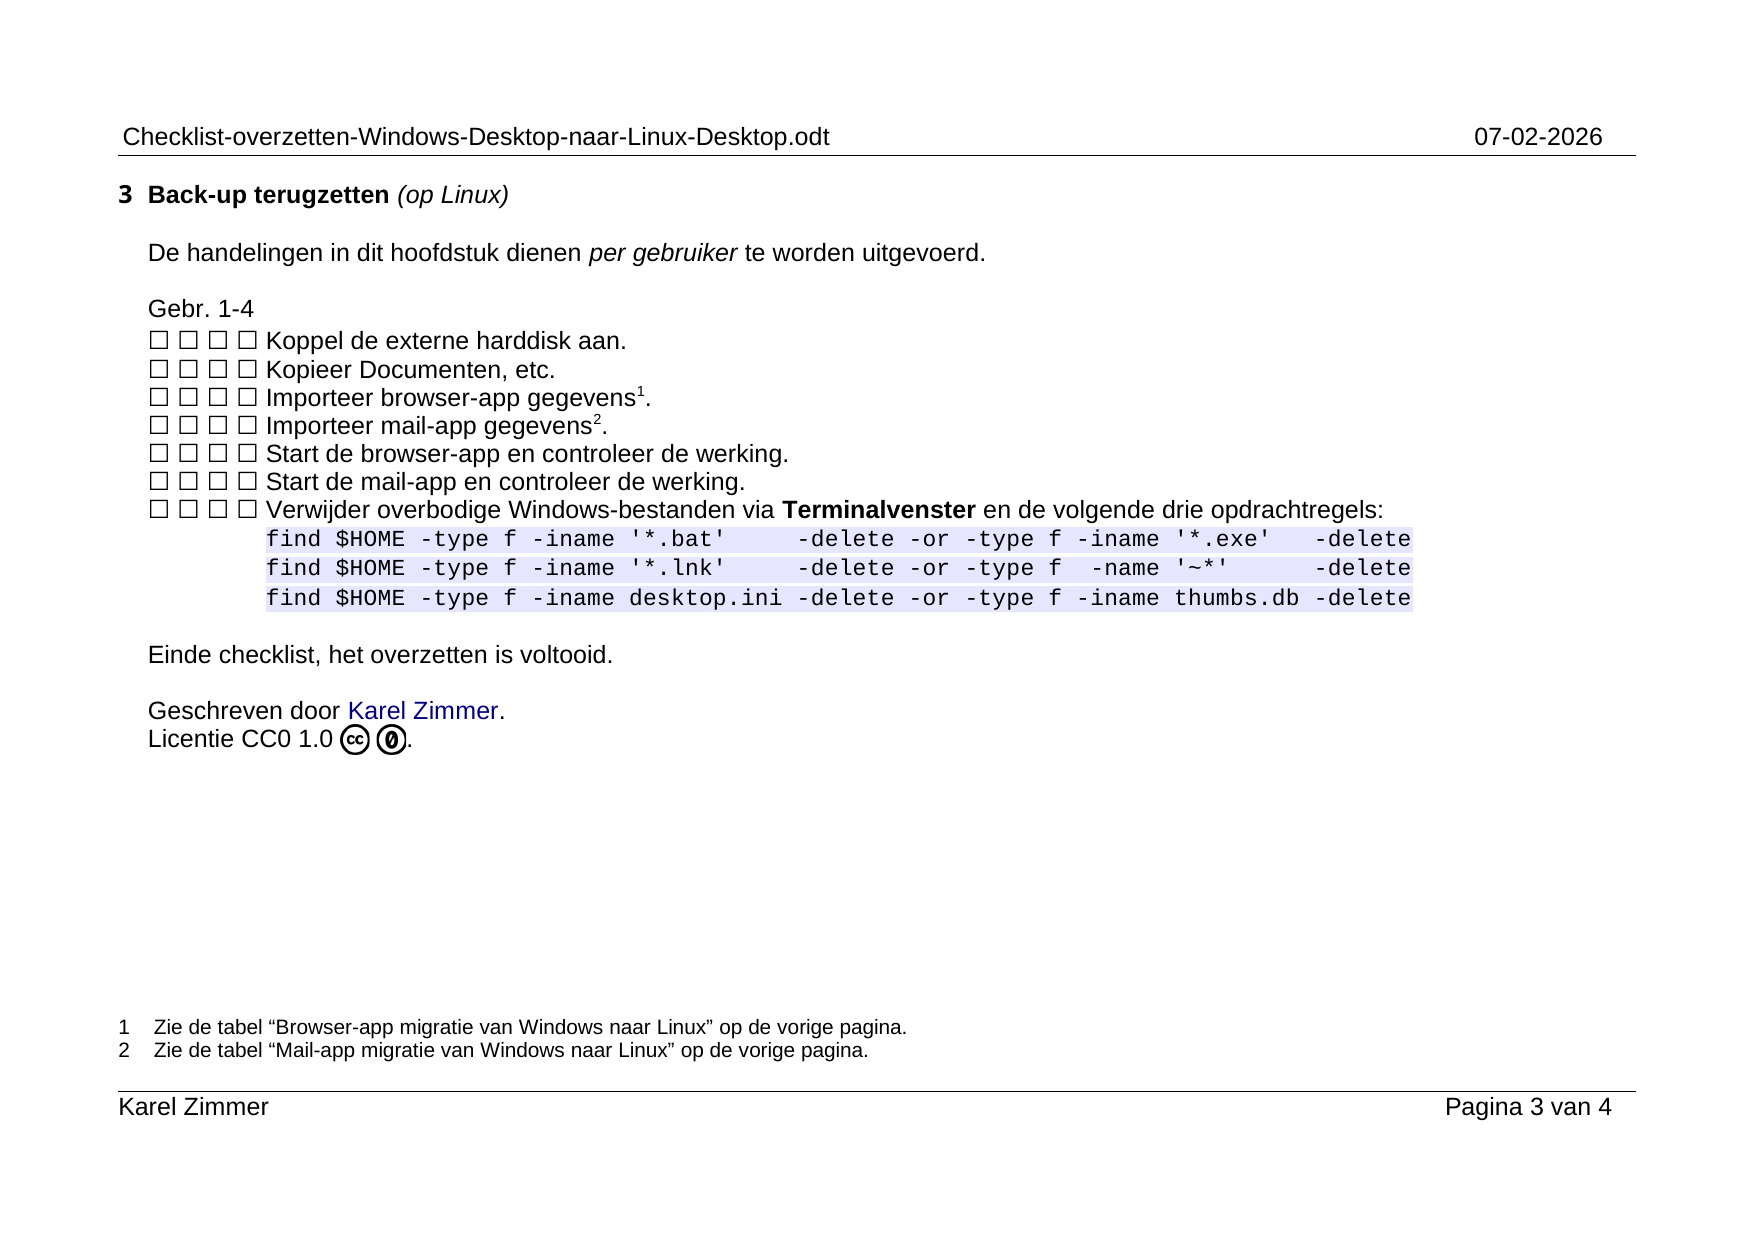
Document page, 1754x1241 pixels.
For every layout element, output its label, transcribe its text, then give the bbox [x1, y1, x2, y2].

list Gebr. 1-4 [118, 295, 1636, 323]
text find $HOME -type f -iname '*.bat' -delete -or -type f -iname '*.exe' -delete [118, 524, 1636, 553]
list ☐ ☐ ☐ ☐ Start de mail-app en controleer de werking. [118, 468, 1636, 496]
text find $HOME -type f -iname '*.lnk' -delete -or -type f -name '~*' -delete [118, 553, 1636, 583]
picture [340, 724, 370, 755]
text Zie de tabel “Mail-app migratie van Windows naar Linux” op de vorige pagina. [118, 1039, 1636, 1062]
text find $HOME -type f -iname desktop.ini -delete -or -type f -iname thumbs.db -delete [118, 583, 1636, 612]
list Licentie CC0 1.0 [133, 724, 340, 754]
text ☐ ☐ ☐ ☐ Verwijder overbodige Windows-bestanden via Terminalvenster en de volgende drie opdrachtregels: [118, 496, 1636, 524]
list Back-up terugzetten (op Linux) [118, 177, 1636, 239]
list . [407, 724, 1636, 754]
list Geschreven door Karel Zimmer. [133, 697, 1636, 724]
picture [376, 724, 407, 755]
text Zie de tabel “Browser-app migratie van Windows naar Linux” op de vorige pagina. [118, 1015, 1636, 1039]
text ☐ ☐ ☐ ☐ Importeer mail-app gegevens. [118, 412, 1636, 440]
text ☐ ☐ ☐ ☐ Importeer browser-app gegevens. [118, 384, 1636, 412]
list De handelingen in dit hoofdstuk dienen per gebruiker te worden uitgevoerd. [118, 239, 1636, 267]
text ☐ ☐ ☐ ☐ Start de browser-app en controleer de werking. [118, 440, 1636, 468]
text ☐ ☐ ☐ ☐ Kopieer Documenten, etc. [118, 356, 1636, 384]
text ☐ ☐ ☐ ☐ Koppel de externe harddisk aan. [118, 323, 1636, 356]
list Einde checklist, het overzetten is voltooid. [118, 612, 1636, 668]
